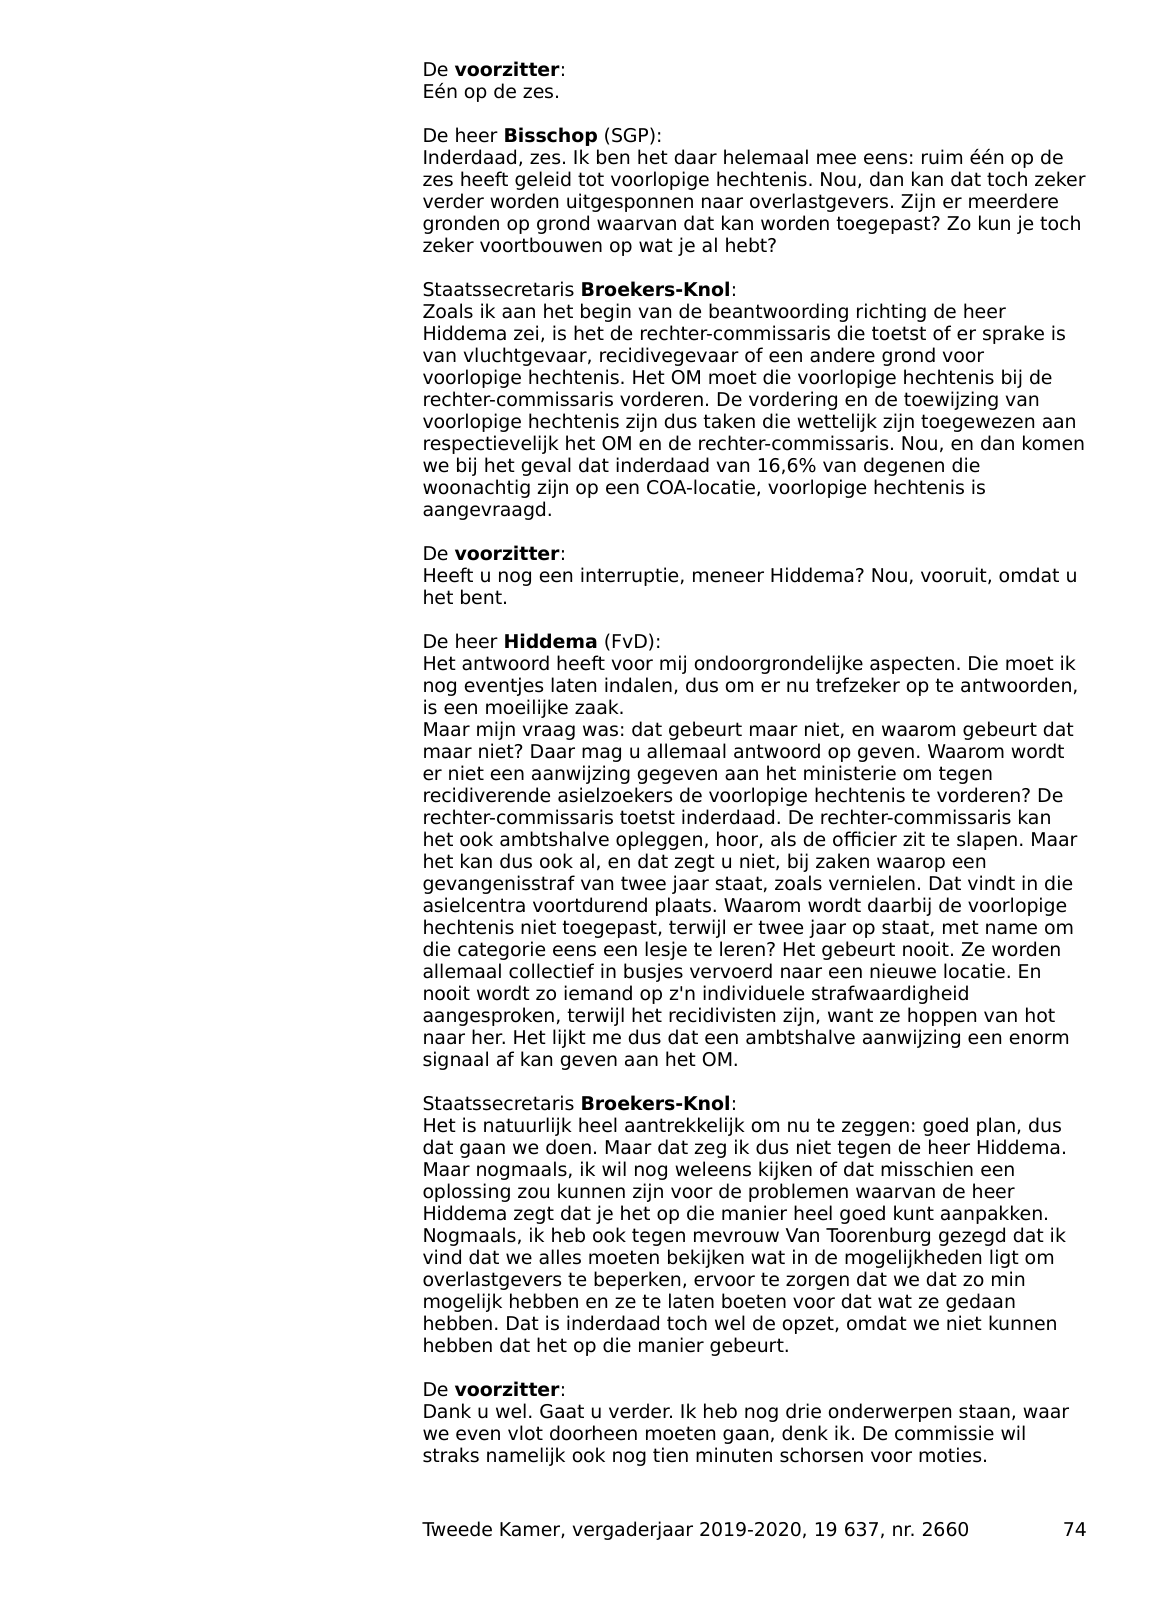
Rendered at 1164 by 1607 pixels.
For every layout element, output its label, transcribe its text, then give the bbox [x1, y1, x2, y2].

text Het antwoord heeft voor mij ondoorgrondelijke aspecten. Die moet ik nog eventjes laten indalen, dus om er nu trefzeker op te antwoorden, is een moeilijke zaak. [422, 653, 1087, 719]
text Zoals ik aan het begin van de beantwoording richting de heer Hiddema zei, is het de rechter-commissaris die toetst of er sprake is van vluchtgevaar, recidivegevaar of een andere grond voor voorlopige hechtenis. Het OM moet die voorlopige hechtenis bij de rechter-commissaris vorderen. De vordering en de toewijzing van voorlopige hechtenis zijn dus taken die wettelijk zijn toegewezen aan respectievelijk het OM en de rechter-commissaris. Nou, en dan komen we bij het geval dat inderdaad van 16,6% van degenen die woonachtig zijn op een COA-locatie, voorlopige hechtenis is aangevraagd. [422, 301, 1087, 521]
text Inderdaad, zes. Ik ben het daar helemaal mee eens: ruim één op de zes heeft geleid tot voorlopige hechtenis. Nou, dan kan dat toch zeker verder worden uitgesponnen naar overlastgevers. Zijn er meerdere gronden op grond waarvan dat kan worden toegepast? Zo kun je toch zeker voortbouwen op wat je al hebt? [422, 147, 1087, 257]
text Maar mijn vraag was: dat gebeurt maar niet, en waarom gebeurt dat maar niet? Daar mag u allemaal antwoord op geven. Waarom wordt er niet een aanwijzing gegeven aan het ministerie om tegen recidiverende asielzoekers de voorlopige hechtenis te vorderen? De rechter-commissaris toetst inderdaad. De rechter-commissaris kan het ook ambtshalve opleggen, hoor, als de officier zit te slapen. Maar het kan dus ook al, en dat zegt u niet, bij zaken waarop een gevangenisstraf van twee jaar staat, zoals vernielen. Dat vindt in die asielcentra voortdurend plaats. Waarom wordt daarbij de voorlopige hechtenis niet toegepast, terwijl er twee jaar op staat, met name om die categorie eens een lesje te leren? Het gebeurt nooit. Ze worden allemaal collectief in busjes vervoerd naar een nieuwe locatie. En nooit wordt zo iemand op z'n individuele strafwaardigheid aangesproken, terwijl het recidivisten zijn, want ze hoppen van hot naar her. Het lijkt me dus dat een ambtshalve aanwijzing een enorm signaal af kan geven aan het OM. [422, 719, 1087, 1071]
text Eén op de zes. [422, 81, 1087, 103]
text De voorzitter: [422, 1379, 1087, 1401]
text Het is natuurlijk heel aantrekkelijk om nu te zeggen: goed plan, dus dat gaan we doen. Maar dat zeg ik dus niet tegen de heer Hiddema. Maar nogmaals, ik wil nog weleens kijken of dat misschien een oplossing zou kunnen zijn voor de problemen waarvan de heer Hiddema zegt dat je het op die manier heel goed kunt aanpakken. Nogmaals, ik heb ook tegen mevrouw Van Toorenburg gezegd dat ik vind dat we alles moeten bekijken wat in de mogelijkheden ligt om overlastgevers te beperken, ervoor te zorgen dat we dat zo min mogelijk hebben en ze te laten boeten voor dat wat ze gedaan hebben. Dat is inderdaad toch wel de opzet, omdat we niet kunnen hebben dat het op die manier gebeurt. [422, 1115, 1087, 1357]
text Staatssecretaris Broekers-Knol: [422, 279, 1087, 301]
text De voorzitter: [422, 543, 1087, 565]
text Heeft u nog een interruptie, meneer Hiddema? Nou, vooruit, omdat u het bent. [422, 565, 1087, 609]
text Staatssecretaris Broekers-Knol: [422, 1093, 1087, 1115]
text De heer Hiddema (FvD): [422, 631, 1087, 653]
text Dank u wel. Gaat u verder. Ik heb nog drie onderwerpen staan, waar we even vlot doorheen moeten gaan, denk ik. De commissie wil straks namelijk ook nog tien minuten schorsen voor moties. [422, 1401, 1087, 1467]
text De voorzitter: [422, 59, 1087, 81]
text De heer Bisschop (SGP): [422, 125, 1087, 147]
